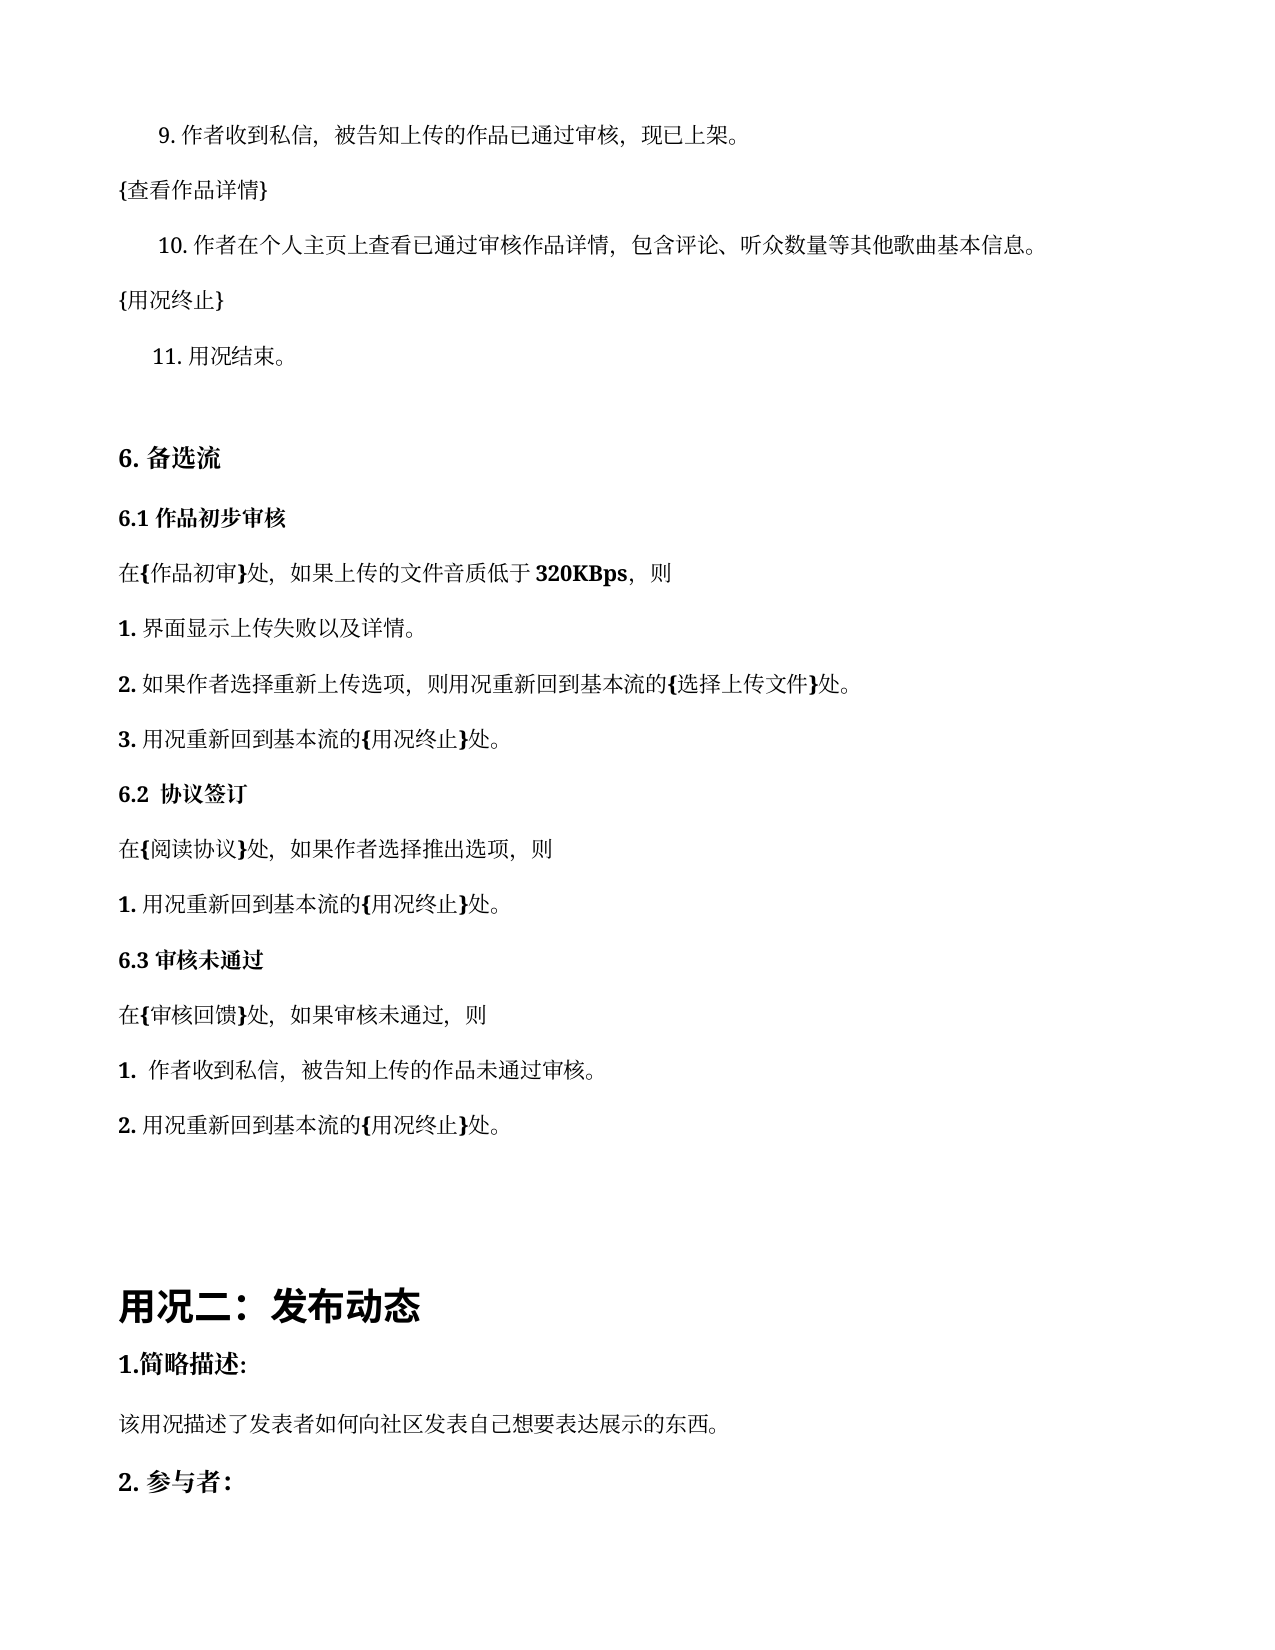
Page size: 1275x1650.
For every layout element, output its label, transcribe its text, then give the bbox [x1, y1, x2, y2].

subtitle 用况二：发布动态 [118, 1277, 1157, 1332]
text 6.2 协议签订 [118, 777, 1157, 809]
text 2. 用况重新回到基本流的{用况终止}处。 [118, 1108, 1157, 1140]
text 1. 用况重新回到基本流的{用况终止}处。 [118, 888, 1157, 919]
text 11. 用况结束。 [118, 339, 1157, 371]
text 6.3 审核未通过 [118, 943, 1157, 974]
text 该用况描述了发表者如何向社区发表自己想要表达展示的东西。 [118, 1407, 1157, 1439]
text 1. 作者收到私信，被告知上传的作品未通过审核。 [118, 1053, 1157, 1085]
text 2. 参与者： [118, 1462, 1157, 1498]
text 6. 备选流 [118, 438, 1157, 474]
text 在{作品初审}处，如果上传的文件音质低于320KBps，则 [118, 556, 1157, 588]
text 1. 界面显示上传失败以及详情。 [118, 612, 1157, 643]
text 9. 作者收到私信，被告知上传的作品已通过审核，现已上架。 [118, 118, 1157, 150]
text 在{阅读协议}处，如果作者选择推出选项，则 [118, 832, 1157, 864]
text 在{审核回馈}处，如果审核未通过，则 [118, 998, 1157, 1030]
text 2. 如果作者选择重新上传选项，则用况重新回到基本流的{选择上传文件}处。 [118, 667, 1157, 698]
text 1.简略描述: [118, 1344, 1157, 1380]
text 6.1 作品初步审核 [118, 501, 1157, 533]
text {查看作品详情} [118, 173, 1157, 205]
text 3. 用况重新回到基本流的{用况终止}处。 [118, 722, 1157, 754]
text {用况终止} [118, 284, 1157, 315]
text 10. 作者在个人主页上查看已通过审核作品详情，包含评论、听众数量等其他歌曲基本信息。 [118, 228, 1157, 260]
